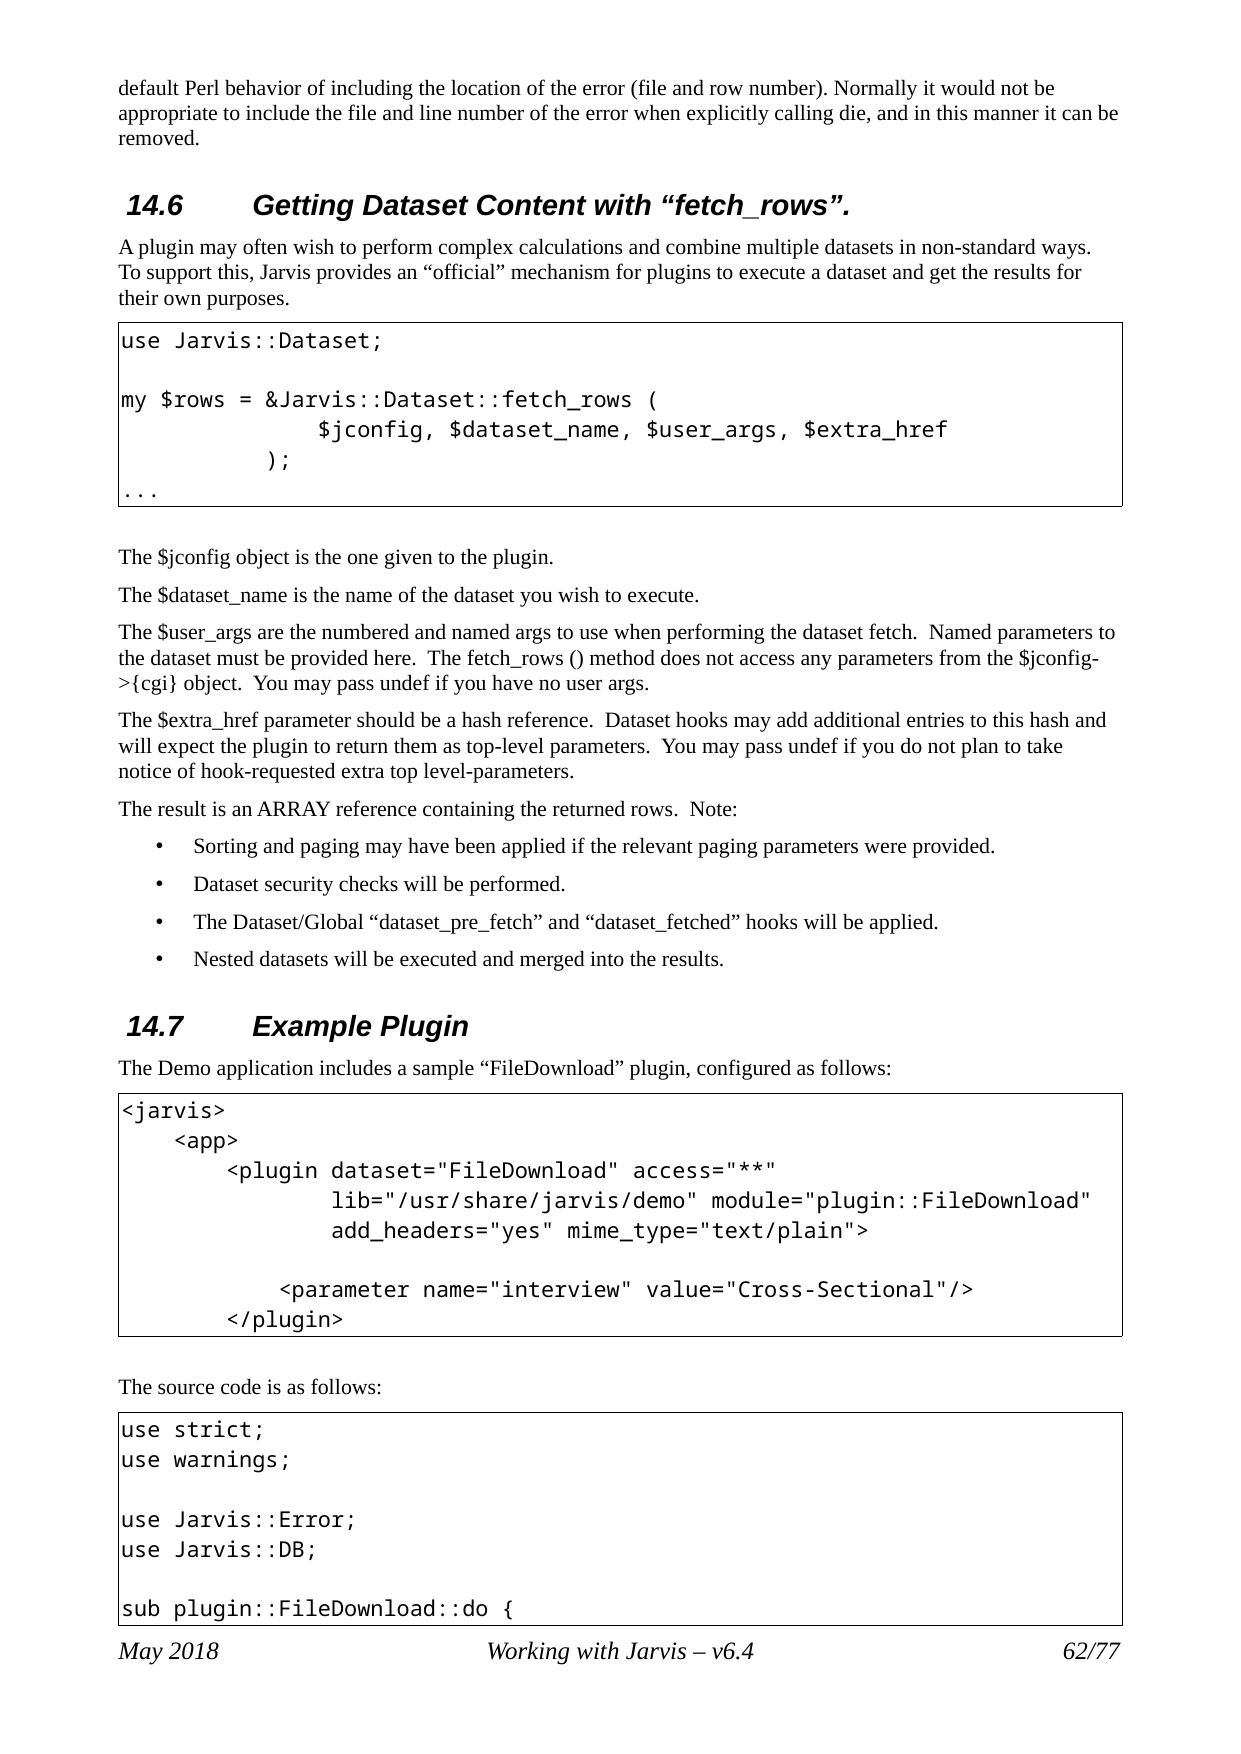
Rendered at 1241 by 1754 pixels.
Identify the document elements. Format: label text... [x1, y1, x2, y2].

text use warnings; [119, 1442, 1122, 1474]
list Sorting and paging may have been applied if the relevant paging parameters were provided. [156, 833, 1122, 858]
text The $extra_href parameter should be a hash reference. Dataset hooks may add additional entries to this hash and will expect the plugin to return them as top-level parameters. You may pass undef if you do not plan to take notice of hook-requested extra top level-parameters. [118, 707, 1122, 783]
text my $rows = &Jarvis::Dataset::fetch_rows ( [119, 382, 1122, 412]
subtitle Getting Dataset Content with “fetch_rows”. [118, 188, 1122, 222]
list The Dataset/Global “dataset_pre_fetch” and “dataset_fetched” hooks will be applied. [156, 909, 1122, 934]
text $jconfig, $dataset_name, $user_args, $extra_href [119, 412, 1122, 441]
text use Jarvis::Dataset; [119, 323, 1122, 355]
subtitle Example Plugin [118, 1009, 1122, 1043]
text </plugin> [119, 1301, 1122, 1336]
text ... [119, 471, 1122, 506]
text use Jarvis::DB; [119, 1531, 1122, 1563]
text The source code is as follows: [118, 1374, 1122, 1399]
text <jarvis> [119, 1094, 1122, 1123]
text The $dataset_name is the name of the dataset you wish to execute. [118, 582, 1122, 607]
text A plugin may often wish to perform complex calculations and combine multiple datasets in non-standard ways. To support this, Jarvis provides an “official” mechanism for plugins to execute a dataset and get the results for their own purposes. [118, 234, 1122, 310]
text default Perl behavior of including the location of the error (file and row number). Normally it would not be appropriate to include the file and line number of the error when explicitly calling die, and in this manner it can be removed. [118, 75, 1122, 151]
list Dataset security checks will be performed. [156, 871, 1122, 896]
text <plugin dataset="FileDownload" access="**" [119, 1152, 1122, 1182]
text <parameter name="interview" value="Cross-Sectional"/> [119, 1272, 1122, 1301]
text The result is an ARRAY reference containing the returned rows. Note: [118, 796, 1122, 821]
text The $user_args are the numbered and named args to use when performing the dataset fetch. Named parameters to the dataset must be provided here. The fetch_rows () method does not access any parameters from the $jconfig->{cgi} object. You may pass undef if you have no user args. [118, 619, 1122, 695]
text <app> [119, 1123, 1122, 1152]
text lib="/usr/share/jarvis/demo" module="plugin::FileDownload" [119, 1182, 1122, 1212]
text ); [119, 441, 1122, 471]
text The $jconfig object is the one given to the plugin. [118, 544, 1122, 569]
text use strict; [119, 1413, 1122, 1442]
text The Demo application includes a sample “FileDownload” plugin, configured as follows: [118, 1055, 1122, 1080]
text add_headers="yes" mime_type="text/plain"> [119, 1212, 1122, 1244]
text sub plugin::FileDownload::do { [119, 1591, 1122, 1625]
list Nested datasets will be executed and merged into the results. [156, 946, 1122, 972]
text use Jarvis::Error; [119, 1501, 1122, 1531]
